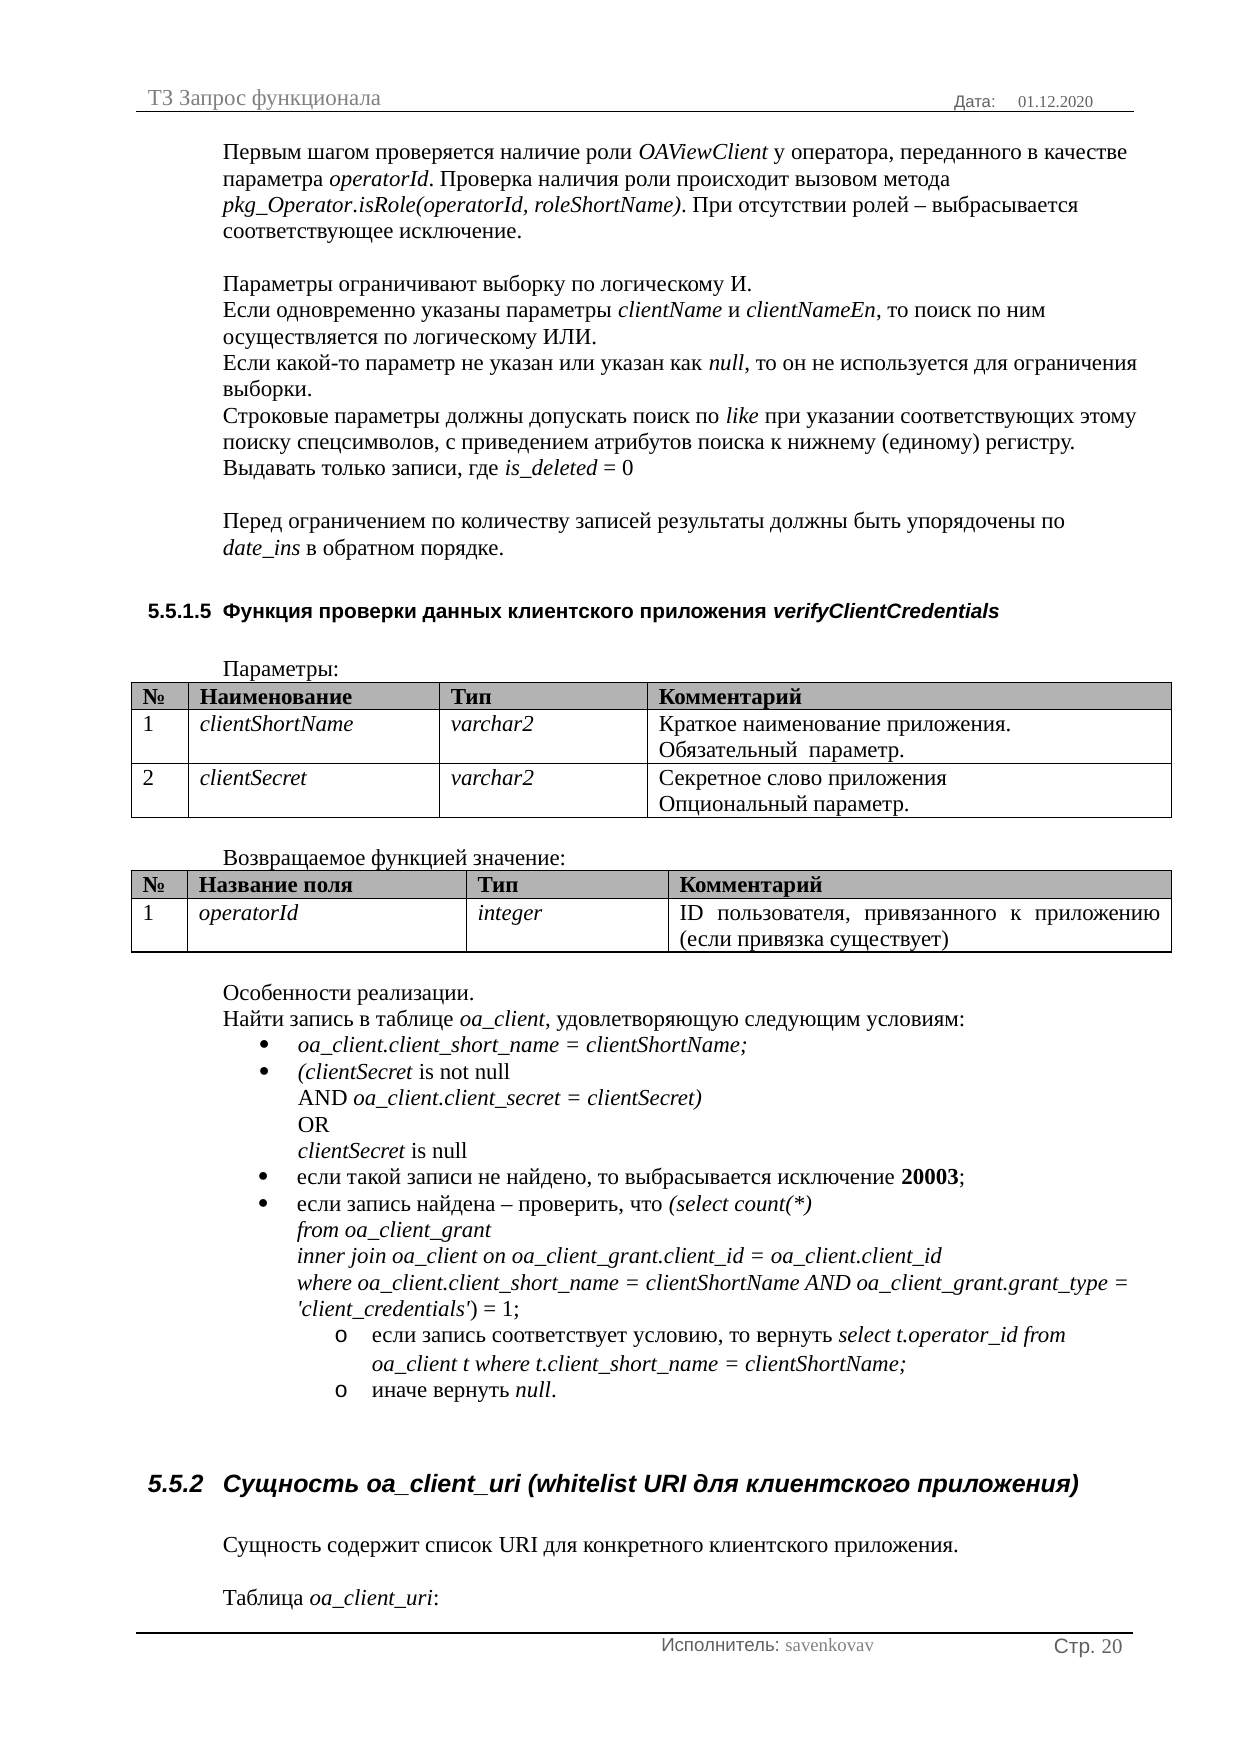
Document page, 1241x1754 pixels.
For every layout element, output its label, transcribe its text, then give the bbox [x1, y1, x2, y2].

text Найти запись в таблице oa_client, удовлетворяющую следующим условиям: [223, 1005, 1152, 1032]
subtitle Функция проверки данных клиентского приложения verifyClientCredentials [148, 599, 1152, 623]
text OR clientSecret is null [298, 1111, 1152, 1163]
text where oa_client.client_short_name = clientShortName AND oa_client_grant.grant_type = 'client_credentials') = 1; [297, 1269, 1152, 1321]
table_cell 2 [132, 764, 188, 817]
list если запись соответствует условию, то вернуть select t.operator_id from oa_client t where t.client_short_name = clientShortName; [334, 1321, 1152, 1376]
text Таблица oa_client_uri: [223, 1583, 1152, 1610]
table_cell 1 [132, 710, 188, 763]
text Перед ограничением по количеству записей результаты должны быть упорядочены по date_ins в обратном порядке. [223, 507, 1152, 560]
text inner join oa_client on oa_client_grant.client_id = oa_client.client_id [297, 1242, 1152, 1269]
table_cell clientSecret [189, 764, 439, 817]
table_cell integer [467, 899, 668, 951]
table_cell operatorId [188, 899, 466, 951]
text Параметры ограничивают выборку по логическому И. [223, 270, 1152, 296]
table_header Комментарий [648, 683, 1171, 709]
text Если какой-то параметр не указан или указан как null, то он не используется для ограничения выборки. [223, 349, 1152, 402]
table_cell Краткое наименование приложения. Обязательный параметр. [648, 710, 1171, 763]
table_header Тип [440, 683, 647, 709]
text Особенности реализации. [223, 979, 1152, 1005]
list oa_client.client_short_name = clientShortName; [260, 1032, 1152, 1058]
list если запись найдена – проверить, что (select count(*) [259, 1190, 1152, 1216]
subtitle Сущность oa_client_uri (whitelist URI для клиентского приложения) [148, 1469, 1152, 1498]
table_cell ID пользователя, привязанного к приложению (если привязка существует) [669, 899, 1171, 951]
list если такой записи не найдено, то выбрасывается исключение 20003; [259, 1163, 1152, 1190]
table_cell 1 [132, 899, 187, 951]
table_header Тип [467, 871, 668, 898]
list иначе вернуть null. [334, 1376, 1152, 1404]
table_header Комментарий [669, 871, 1171, 898]
table_cell Секретное слово приложения Опциональный параметр. [648, 764, 1171, 817]
table_header Название поля [188, 871, 466, 898]
text Если одновременно указаны параметры clientName и clientNameEn, то поиск по ним осуществляется по логическому ИЛИ. [223, 296, 1152, 349]
table_header Наименование [189, 683, 439, 709]
table_cell clientShortName [189, 710, 439, 763]
text Параметры: [223, 655, 1152, 682]
text from oa_client_grant [297, 1216, 1152, 1242]
text Сущность содержит список URI для конкретного клиентского приложения. [223, 1531, 1152, 1557]
text Первым шагом проверяется наличие роли OAViewClient у оператора, переданного в качестве параметра operatorId. Проверка наличия роли происходит вызовом метода pkg_Operator.isRole(operatorId, roleShortName). При отсутствии ролей – выбрасывается соответствующее исключение. [223, 138, 1152, 244]
text Выдавать только записи, где is_deleted = 0 [223, 454, 1152, 481]
text Возвращаемое функцией значение: [223, 844, 1152, 870]
table_header № [132, 871, 187, 898]
table_header № [132, 683, 188, 709]
table_cell varchar2 [440, 710, 647, 763]
table_cell varchar2 [440, 764, 647, 817]
text Строковые параметры должны допускать поиск по like при указании соответствующих этому поиску спецсимволов, с приведением атрибутов поиска к нижнему (единому) регистру. [223, 402, 1152, 454]
list (clientSecret is not null AND oa_client.client_secret = clientSecret) [260, 1058, 1152, 1111]
